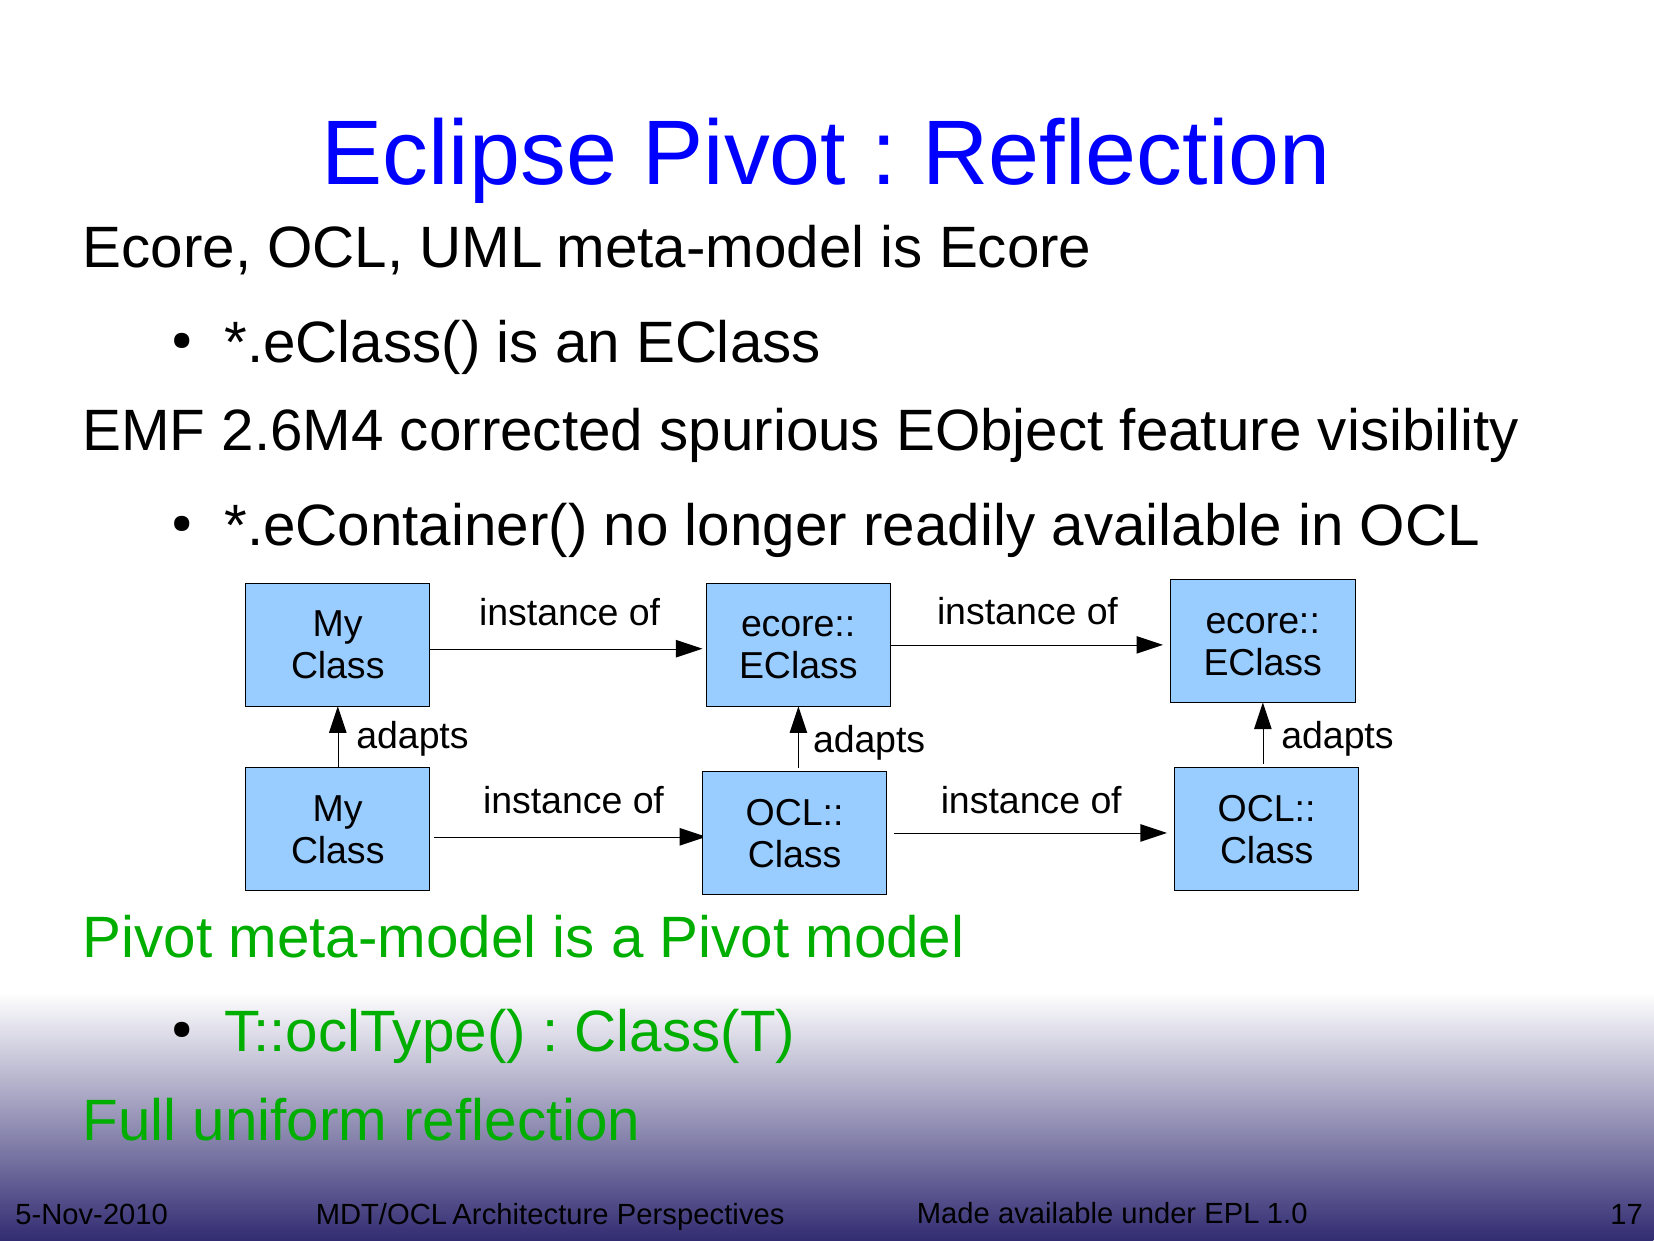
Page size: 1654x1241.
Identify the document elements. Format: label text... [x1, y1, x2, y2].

text_box instance of [922, 583, 1142, 641]
text_box adapts [341, 707, 561, 764]
text_box My Class [245, 583, 430, 707]
text_box ecore:: EClass [1170, 579, 1356, 703]
text_box instance of [468, 772, 688, 830]
text_box ecore:: EClass [706, 583, 891, 707]
text_box instance of [926, 771, 1145, 829]
text_box adapts [1266, 707, 1486, 764]
title Eclipse Pivot : Reflection [82, 49, 1571, 214]
text_box OCL:: Class [1174, 767, 1359, 891]
text_box My Class [245, 767, 430, 891]
list Ecore, OCL, UML meta-model is Ecore *.eClass() is an EClass EMF 2.6M4 corrected spurious EObject feature visibility *.eContainer() no longer readily available in OCL Pivot meta-model is a Pivot model T::oclType() : Class(T) Full uniform reflection [82, 214, 1571, 1151]
text_box adapts [798, 710, 1018, 768]
text_box instance of [464, 584, 684, 642]
text_box OCL:: Class [702, 771, 887, 895]
